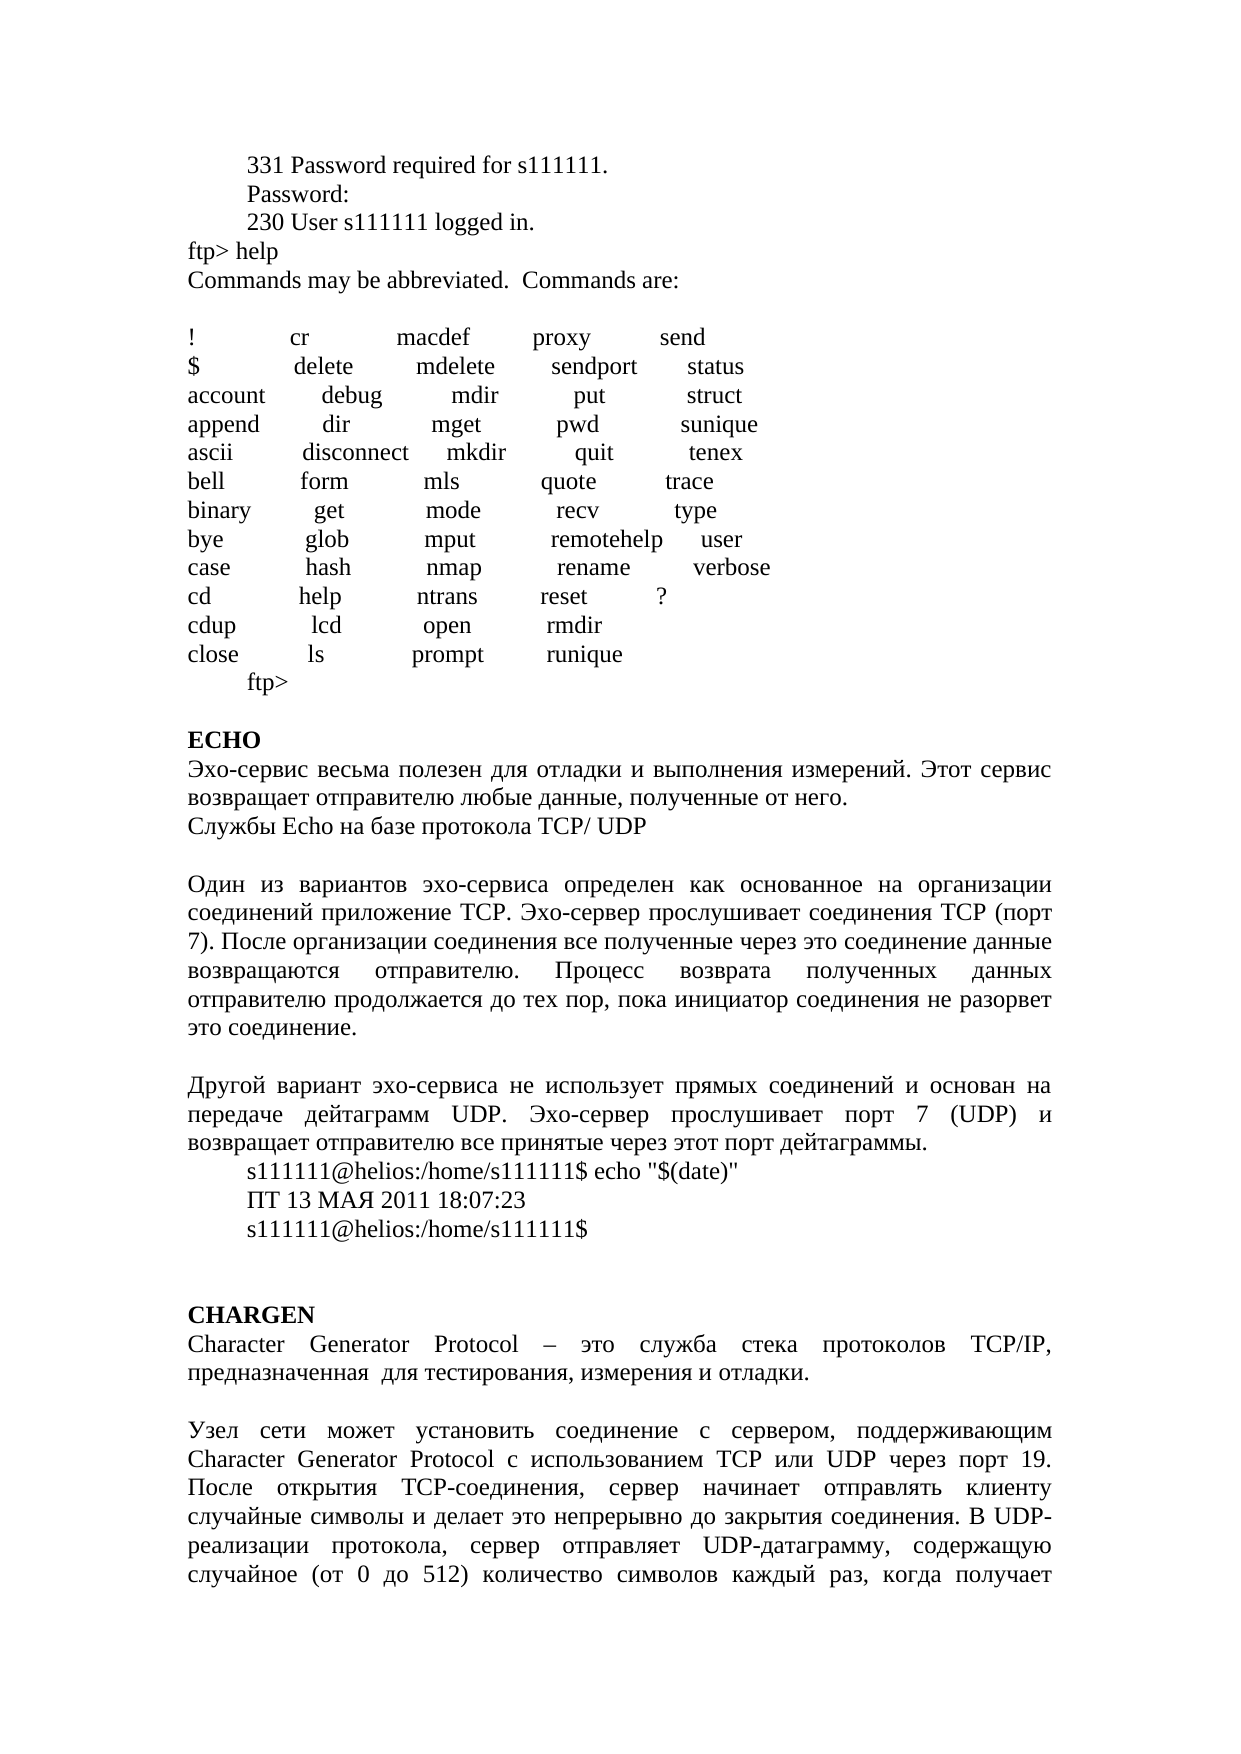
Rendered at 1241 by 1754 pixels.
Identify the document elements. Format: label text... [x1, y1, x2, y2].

text bell form mls quote trace [187, 466, 1053, 495]
text Commands may be abbreviated. Commands are: [187, 265, 1053, 294]
text CHARGEN [187, 1300, 1053, 1329]
text append dir mget pwd sunique [187, 409, 1053, 437]
text ascii disconnect mkdir quit tenex [187, 437, 1053, 466]
text Один из вариантов эхо-сервиса определен как основанное на организации соединений приложение TCP. Эхо-сервер прослушивает соединения TCP (порт 7). После организации соединения все полученные через это соединение данные возвращаются отправителю. Процесс возврата полученных данных отправителю продолжается до тех пор, пока инициатор соединения не разорвет это соединение. [187, 869, 1053, 1041]
text Эхо-сервис весьма полезен для отладки и выполнения измерений. Этот сервис возвращает отправителю любые данные, полученные от него. [187, 754, 1053, 811]
text Узел сети может установить соединение с сервером, поддерживающим Character Generator Protocol с использованием TCP или UDP через порт 19. После открытия TCP-соединения, сервер начинает отправлять клиенту случайные символы и делает это непрерывно до закрытия соединения. В UDP-реализации протокола, сервер отправляет UDP-датаграмму, содержащую случайное (от 0 до 512) количество символов каждый раз, когда получает [187, 1415, 1053, 1587]
text close ls prompt runique [187, 639, 1053, 667]
text Character Generator Protocol – это служба стека протоколов TCP/IP, предназначенная для тестирования, измерения и отладки. [187, 1329, 1053, 1386]
text ПТ 13 МАЯ 2011 18:07:23 [187, 1185, 1053, 1214]
text ! cr macdef proxy send [187, 322, 1053, 351]
text cd help ntrans reset ? [187, 581, 1053, 610]
text 331 Password required for s111111. [187, 150, 1053, 179]
text ftp> help [187, 236, 1053, 265]
text s111111@helios:/home/s111111$ [187, 1214, 1053, 1242]
text Службы Echo на базе протокола TCP/ UDP [187, 811, 1053, 840]
text Другой вариант эхо-сервиса не использует прямых соединений и основан на передаче дейтаграмм UDP. Эхо-сервер прослушивает порт 7 (UDP) и возвращает отправителю все принятые через этот порт дейтаграммы. [187, 1070, 1053, 1156]
text ECHO [187, 725, 1053, 754]
text cdup lcd open rmdir [187, 610, 1053, 639]
text ftp> [187, 667, 1053, 696]
text account debug mdir put struct [187, 380, 1053, 409]
text binary get mode recv type [187, 495, 1053, 524]
text Password: [187, 179, 1053, 207]
text s111111@helios:/home/s111111$ echo "$(date)" [187, 1156, 1053, 1185]
text case hash nmap rename verbose [187, 552, 1053, 581]
text 230 User s111111 logged in. [187, 207, 1053, 236]
text bye glob mput remotehelp user [187, 524, 1053, 552]
text $ delete mdelete sendport status [187, 351, 1053, 380]
